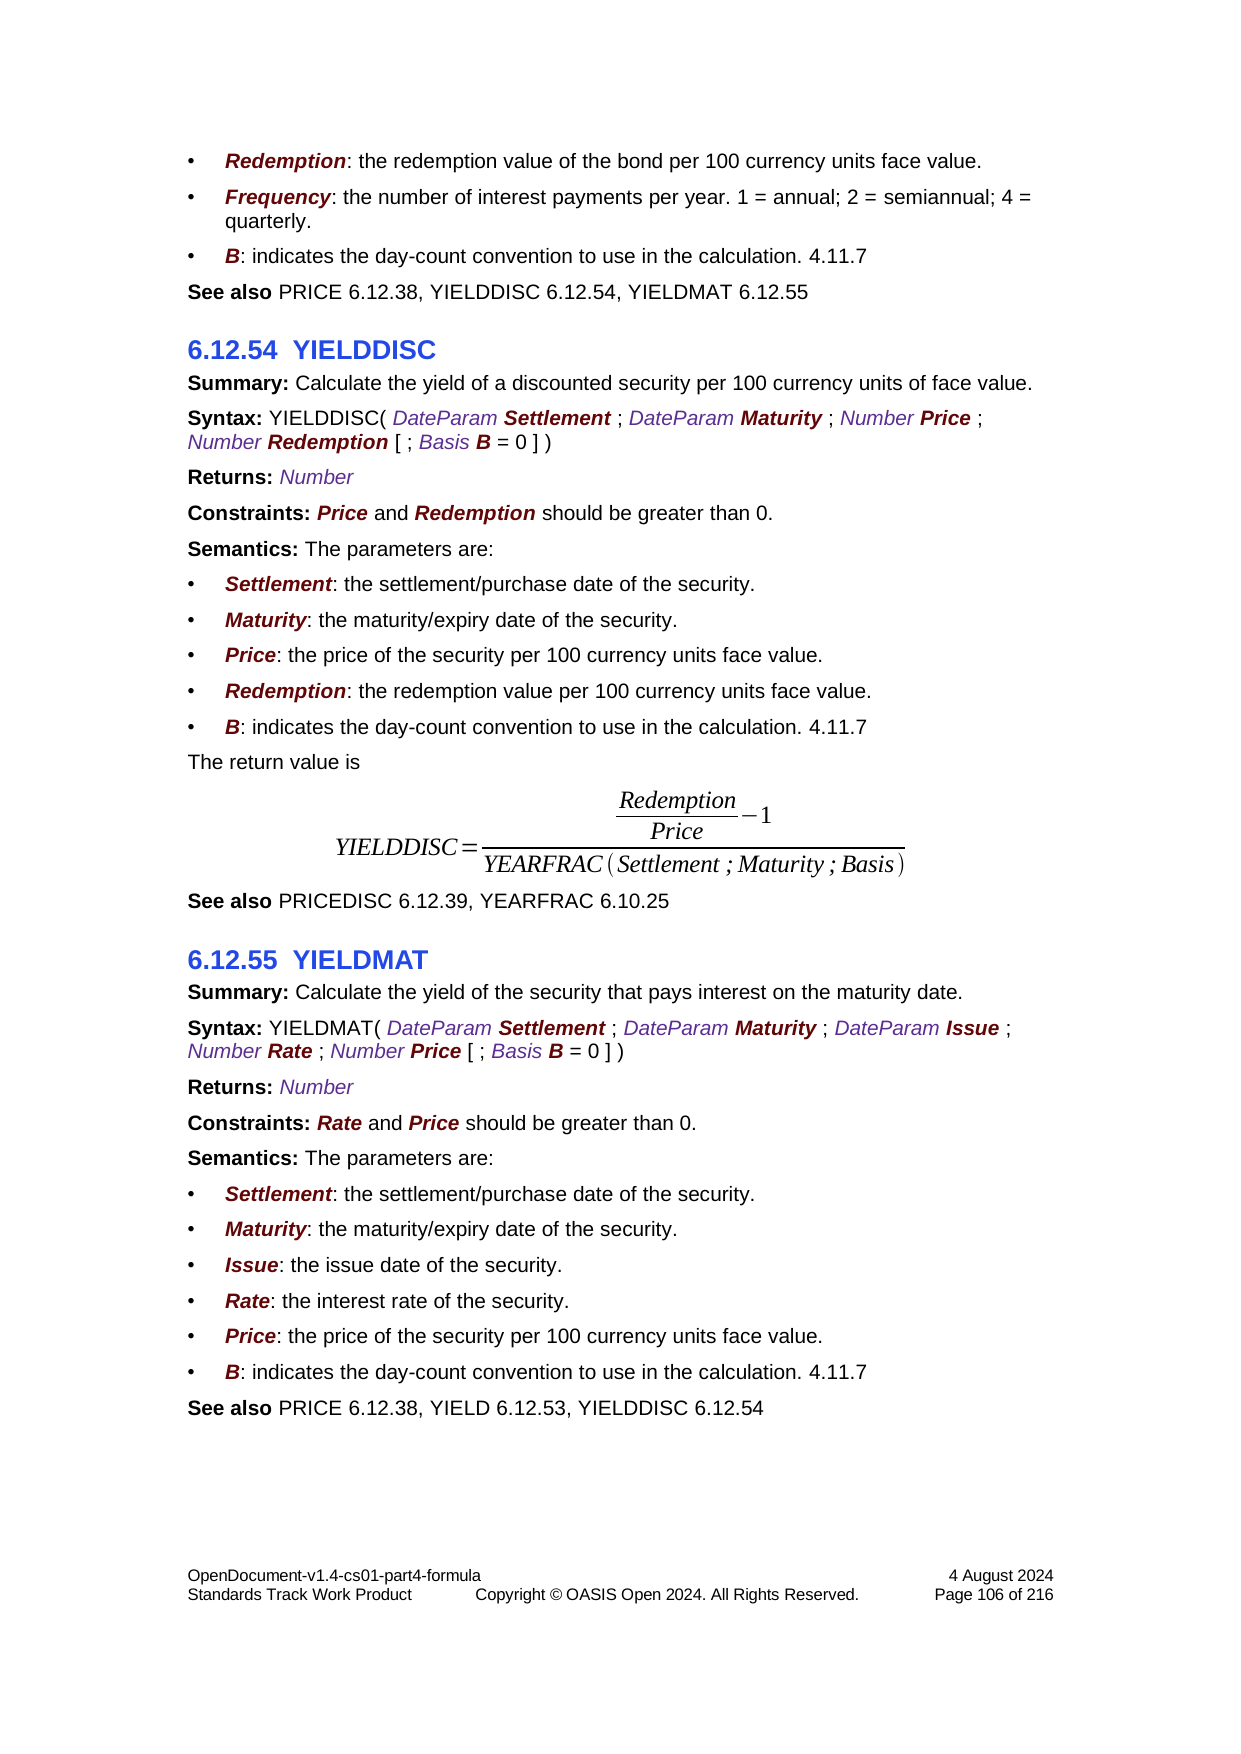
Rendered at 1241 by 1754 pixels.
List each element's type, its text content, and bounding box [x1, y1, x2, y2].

subtitle YIELDDISC [187, 335, 1053, 365]
list Maturity: the maturity/expiry date of the security. [187, 608, 1053, 632]
text See also PRICEDISC 6.12.39, YEARFRAC 6.10.25 [187, 890, 1053, 913]
text Constraints: Price and Redemption should be greater than 0. [187, 501, 1053, 525]
list Price: the price of the security per 100 currency units face value. [187, 1325, 1053, 1348]
list B: indicates the day-count convention to use in the calculation. 4.11.7 [187, 1360, 1053, 1384]
list B: indicates the day-count convention to use in the calculation. 4.11.7 [187, 245, 1053, 268]
text Constraints: Rate and Price should be greater than 0. [187, 1111, 1053, 1134]
text Returns: Number [187, 466, 1053, 489]
list Settlement: the settlement/purchase date of the security. [187, 1182, 1053, 1206]
list Maturity: the maturity/expiry date of the security. [187, 1218, 1053, 1241]
subtitle YIELDMAT [187, 944, 1053, 974]
text Semantics: The parameters are: [187, 537, 1053, 561]
list B: indicates the day-count convention to use in the calculation. 4.11.7 [187, 715, 1053, 739]
text Semantics: The parameters are: [187, 1147, 1053, 1170]
text Returns: Number [187, 1075, 1053, 1099]
text See also PRICE 6.12.38, YIELDDISC 6.12.54, YIELDMAT 6.12.55 [187, 280, 1053, 304]
text The return value is [187, 751, 1053, 774]
text Summary: Calculate the yield of a discounted security per 100 currency units of face value. [187, 371, 1053, 394]
text See also PRICE 6.12.38, YIELD 6.12.53, YIELDDISC 6.12.54 [187, 1396, 1053, 1419]
list Redemption: the redemption value per 100 currency units face value. [187, 679, 1053, 703]
list Issue: the issue date of the security. [187, 1253, 1053, 1277]
text Summary: Calculate the yield of the security that pays interest on the maturity date. [187, 981, 1053, 1004]
text Syntax: YIELDDISC( DateParam Settlement ; DateParam Maturity ; Number Price ; Number Redemption [ ; Basis B = 0 ] ) [187, 407, 1053, 454]
list Redemption: the redemption value of the bond per 100 currency units face value. [187, 150, 1053, 173]
text Syntax: YIELDMAT( DateParam Settlement ; DateParam Maturity ; DateParam Issue ; Number Rate ; Number Price [ ; Basis B = 0 ] ) [187, 1016, 1053, 1063]
list Settlement: the settlement/purchase date of the security. [187, 573, 1053, 596]
list Price: the price of the security per 100 currency units face value. [187, 644, 1053, 667]
list Frequency: the number of interest payments per year. 1 = annual; 2 = semiannual; 4 = quarterly. [187, 186, 1053, 233]
list Rate: the interest rate of the security. [187, 1289, 1053, 1313]
